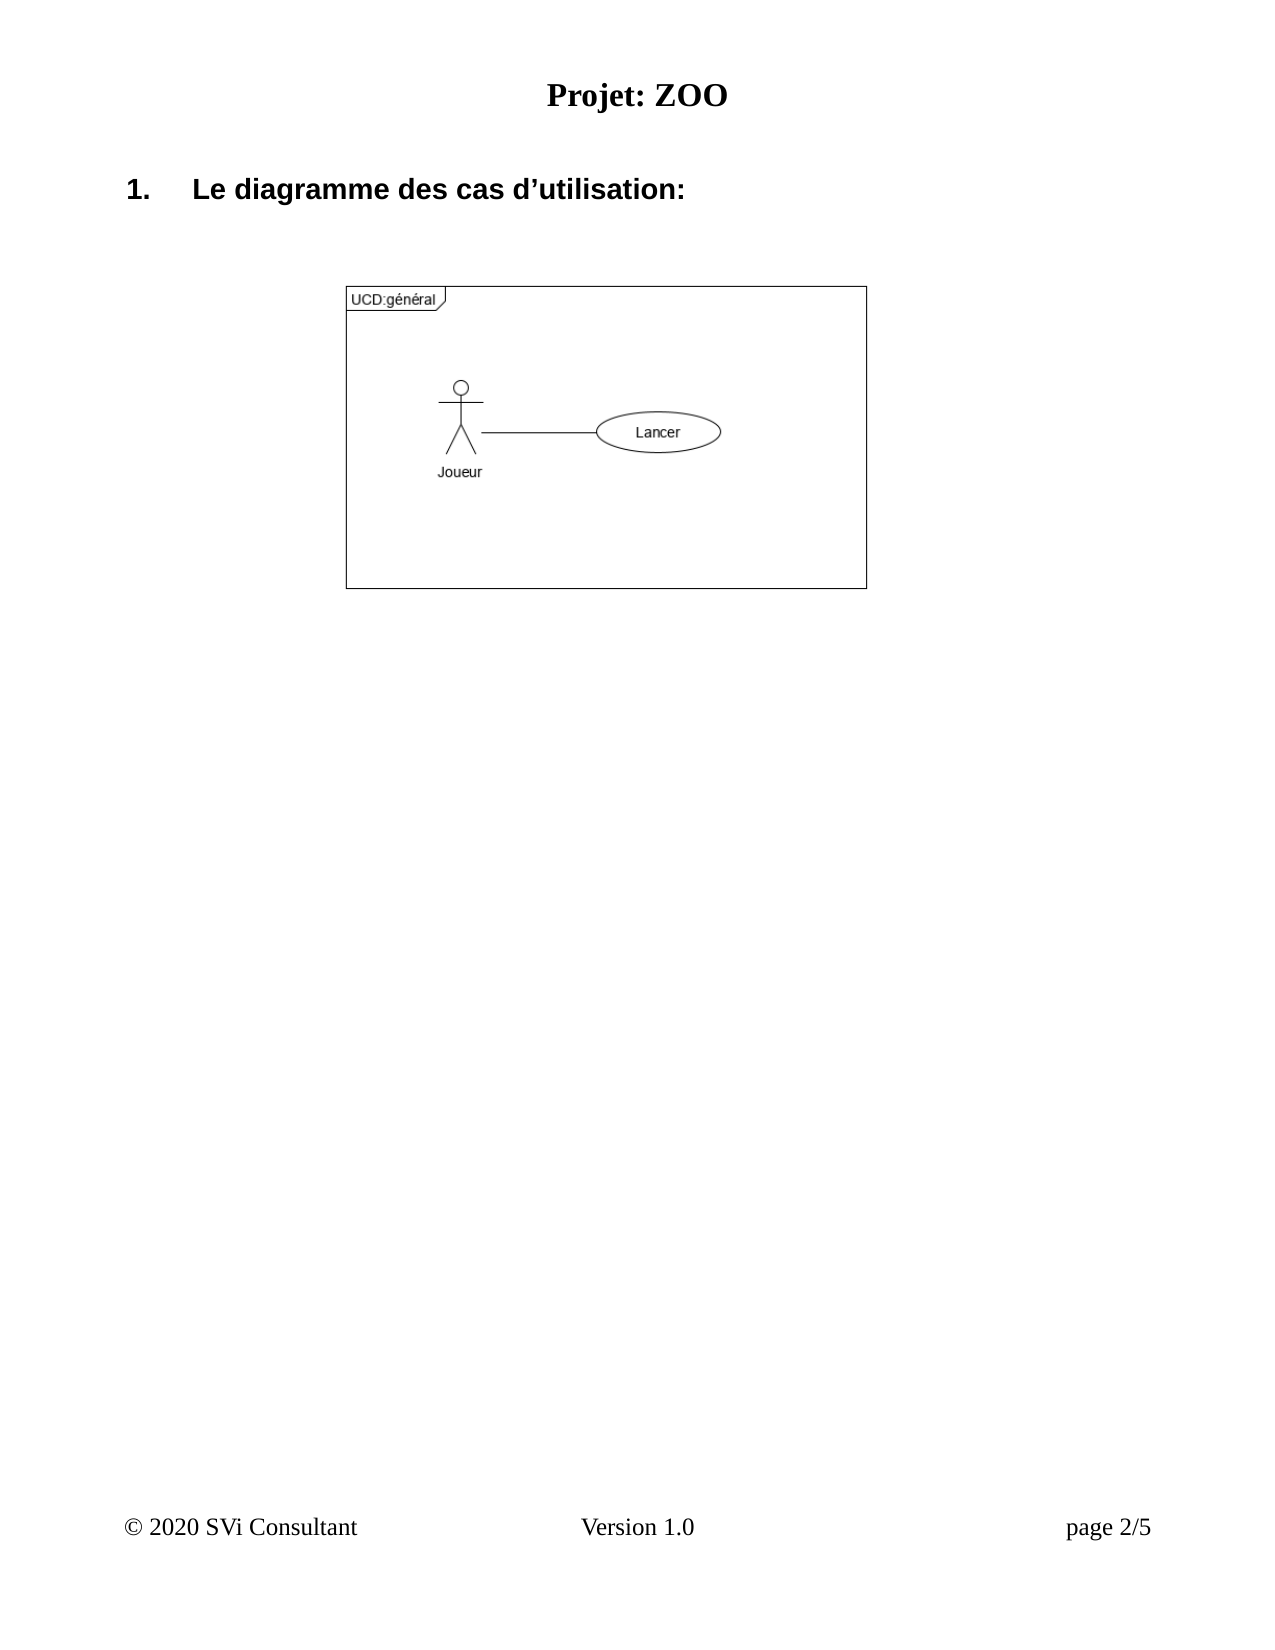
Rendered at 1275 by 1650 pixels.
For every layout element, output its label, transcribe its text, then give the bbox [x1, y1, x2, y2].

subtitle Le diagramme des cas d’utilisation: [118, 172, 1157, 205]
